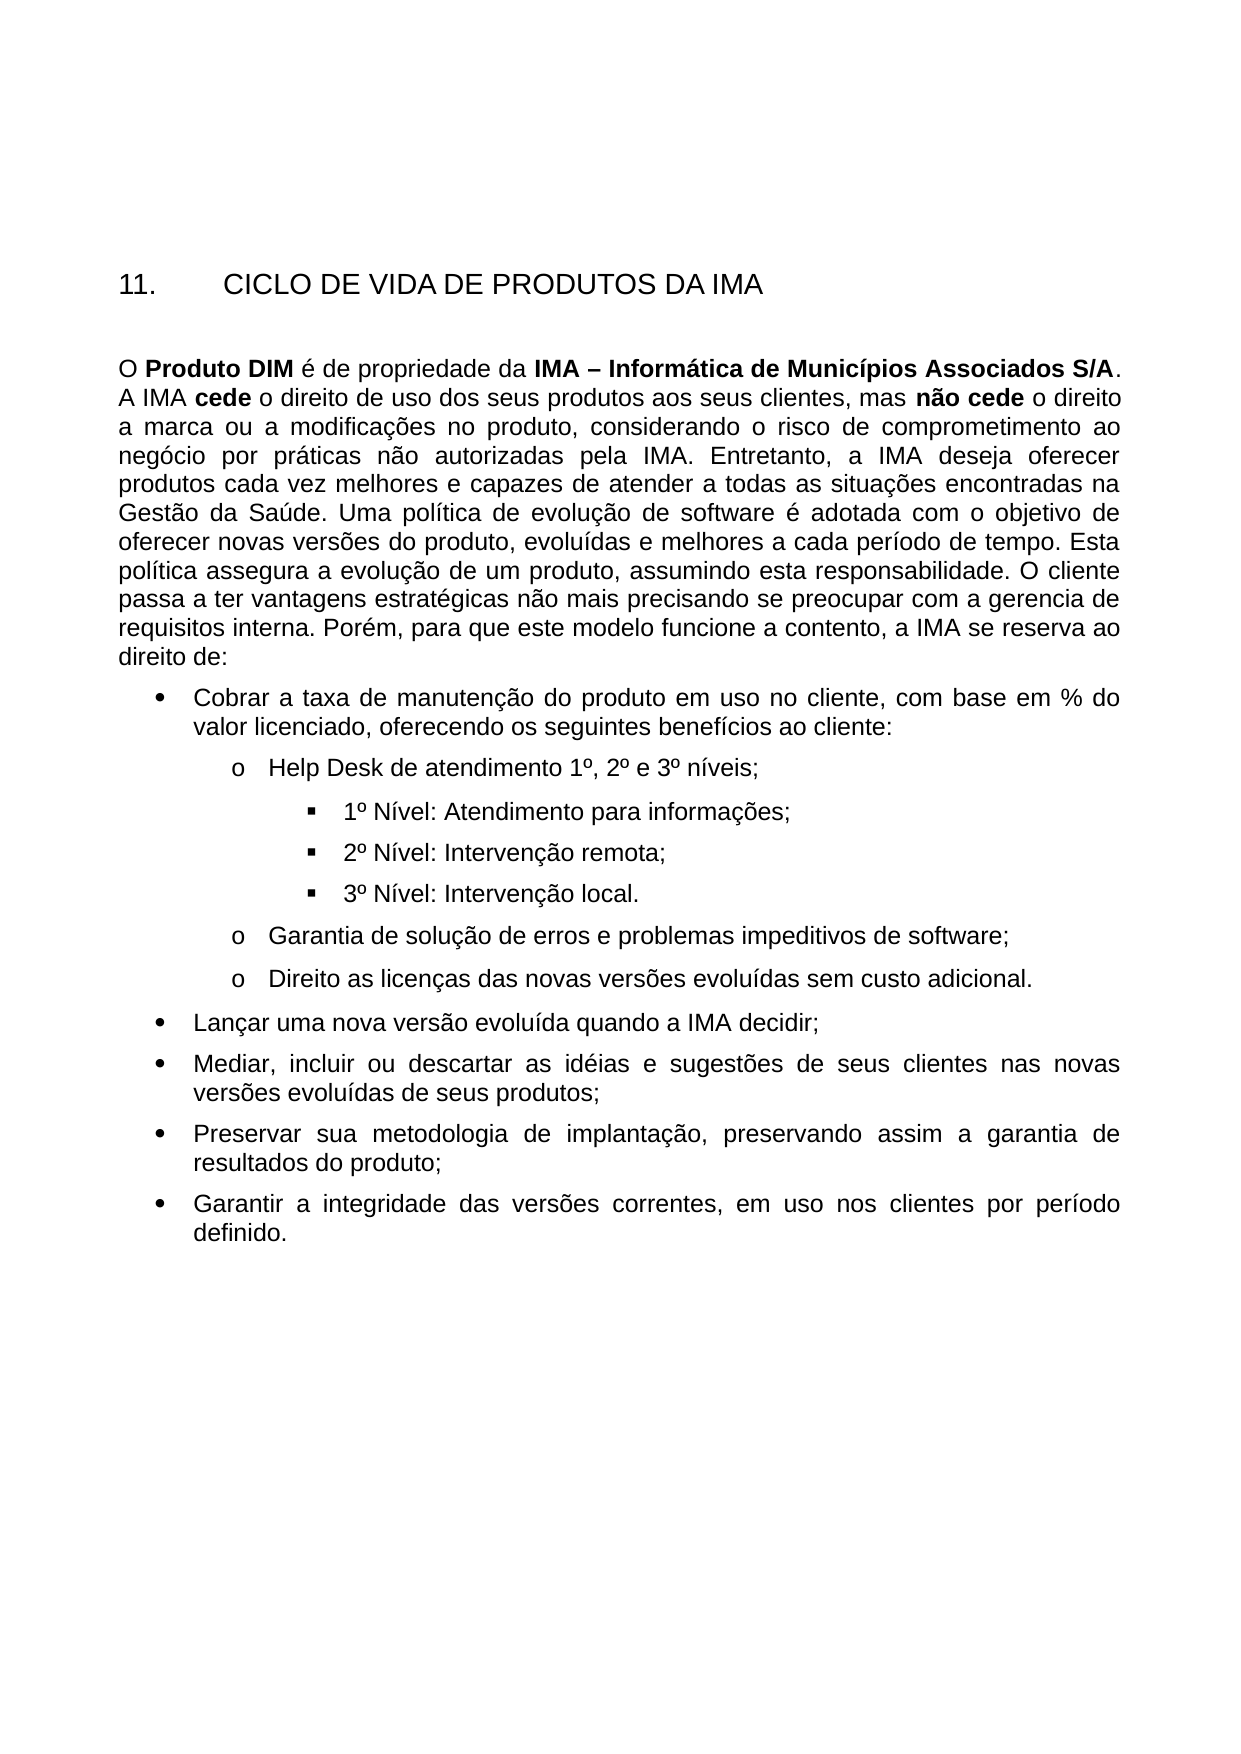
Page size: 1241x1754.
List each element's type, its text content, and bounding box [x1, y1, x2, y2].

list Garantir a integridade das versões correntes, em uso nos clientes por período definido. [156, 1189, 1122, 1247]
list 1º Nível: Atendimento para informações; [306, 797, 1122, 826]
text O Produto DIM é de propriedade da IMA – Informática de Municípios Associados S/A. A IMA cede o direito de uso dos seus produtos aos seus clientes, mas não cede o direito a marca ou a modificações no produto, considerando o risco de comprometimento ao negócio por práticas não autorizadas pela IMA. Entretanto, a IMA deseja oferecer produtos cada vez melhores e capazes de atender a todas as situações encontradas na Gestão da Saúde. Uma política de evolução de software é adotada com o objetivo de oferecer novas versões do produto, evoluídas e melhores a cada período de tempo. Esta política assegura a evolução de um produto, assumindo esta responsabilidade. O cliente passa a ter vantagens estratégicas não mais precisando se preocupar com a gerencia de requisitos interna. Porém, para que este modelo funcione a contento, a IMA se reserva ao direito de: [118, 354, 1122, 671]
list Lançar uma nova versão evoluída quando a IMA decidir; [156, 1008, 1122, 1036]
list Garantia de solução de erros e problemas impeditivos de software; [231, 921, 1122, 952]
subtitle CICLO DE VIDA DE PRODUTOS DA IMA [118, 267, 1122, 301]
list Help Desk de atendimento 1º, 2º e 3º níveis; [231, 753, 1122, 784]
list 2º Nível: Intervenção remota; [306, 838, 1122, 867]
list Direito as licenças das novas versões evoluídas sem custo adicional. [231, 964, 1122, 995]
list Mediar, incluir ou descartar as idéias e sugestões de seus clientes nas novas versões evoluídas de seus produtos; [156, 1049, 1122, 1107]
list 3º Nível: Intervenção local. [306, 879, 1122, 908]
list Cobrar a taxa de manutenção do produto em uso no cliente, com base em % do valor licenciado, oferecendo os seguintes benefícios ao cliente: [156, 683, 1122, 741]
list Preservar sua metodologia de implantação, preservando assim a garantia de resultados do produto; [156, 1119, 1122, 1177]
